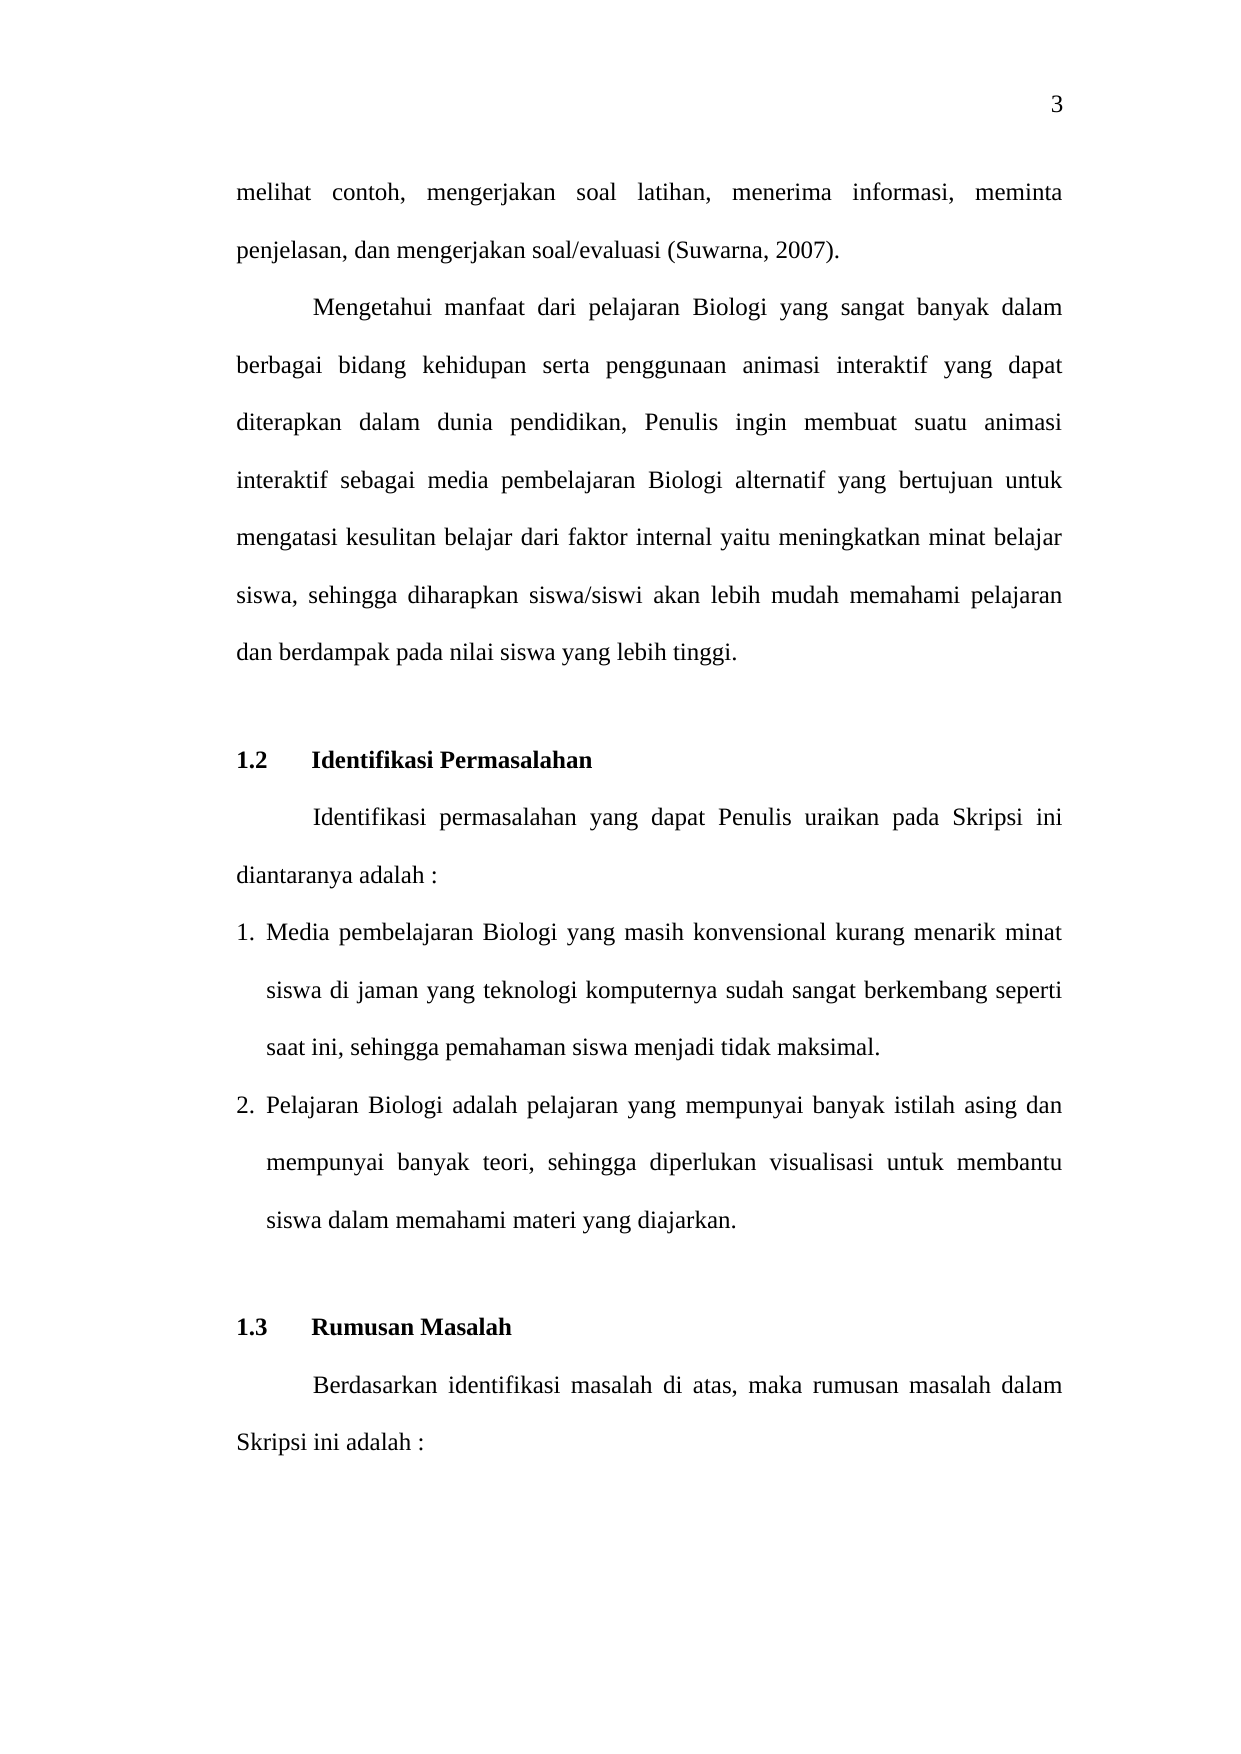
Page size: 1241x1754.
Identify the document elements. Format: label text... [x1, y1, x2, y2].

list Media pembelajaran Biologi yang masih konvensional kurang menarik minat siswa di jaman yang teknologi komputernya sudah sangat berkembang seperti saat ini, sehingga pemahaman siswa menjadi tidak maksimal. [236, 917, 1063, 1061]
text Berdasarkan identifikasi masalah di atas, maka rumusan masalah dalam Skripsi ini adalah : [236, 1370, 1063, 1456]
text Mengetahui manfaat dari pelajaran Biologi yang sangat banyak dalam berbagai bidang kehidupan serta penggunaan animasi interaktif yang dapat diterapkan dalam dunia pendidikan, Penulis ingin membuat suatu animasi interaktif sebagai media pembelajaran Biologi alternatif yang bertujuan untuk mengatasi kesulitan belajar dari faktor internal yaitu meningkatkan minat belajar siswa, sehingga diharapkan siswa/siswi akan lebih mudah memahami pelajaran dan berdampak pada nilai siswa yang lebih tinggi. [236, 292, 1063, 666]
subtitle Identifikasi Permasalahan [236, 745, 1063, 773]
list Pelajaran Biologi adalah pelajaran yang mempunyai banyak istilah asing dan mempunyai banyak teori, sehingga diperlukan visualisasi untuk membantu siswa dalam memahami materi yang diajarkan. [236, 1090, 1063, 1233]
subtitle Rumusan Masalah [236, 1312, 1063, 1341]
text Identifikasi permasalahan yang dapat Penulis uraikan pada Skripsi ini diantaranya adalah : [236, 802, 1063, 888]
text melihat contoh, mengerjakan soal latihan, menerima informasi, meminta penjelasan, dan mengerjakan soal/evaluasi (Suwarna, 2007). [236, 177, 1063, 263]
